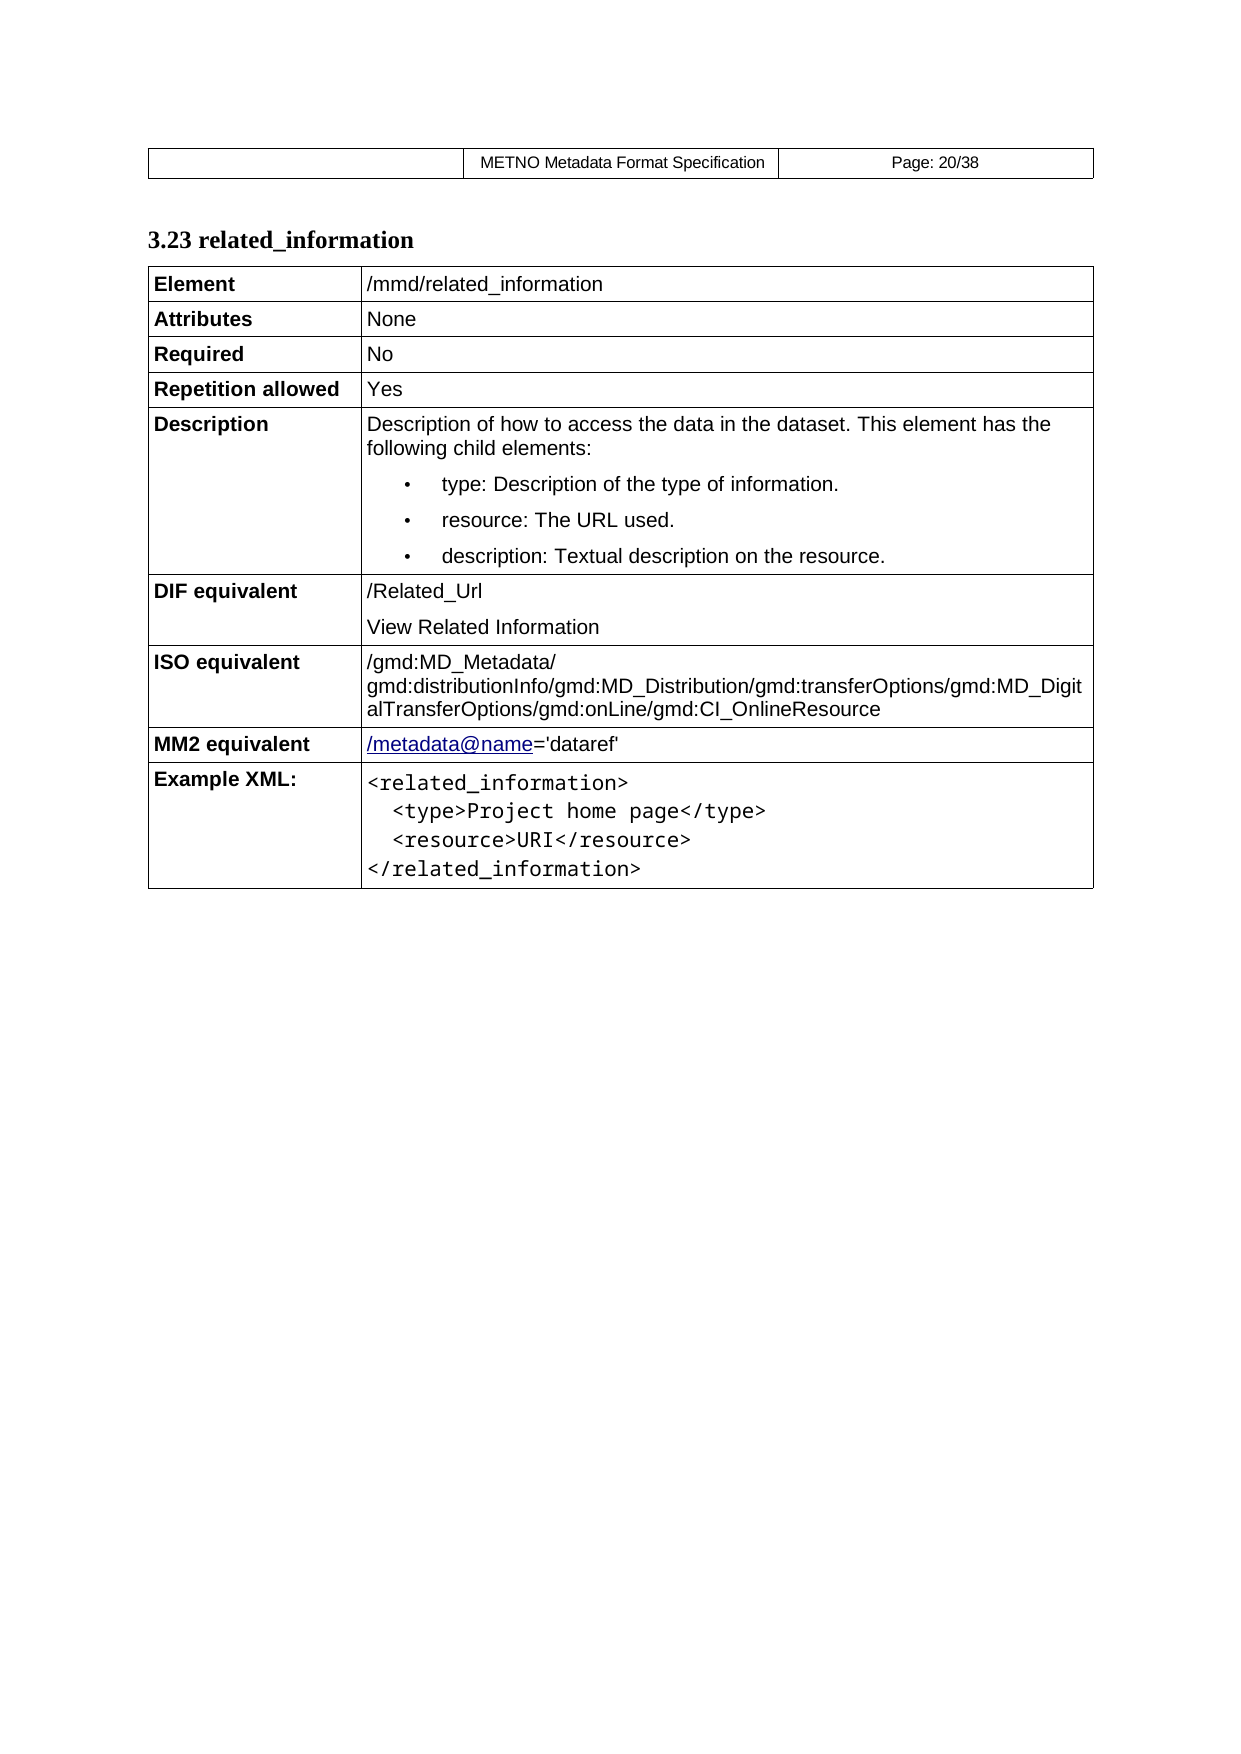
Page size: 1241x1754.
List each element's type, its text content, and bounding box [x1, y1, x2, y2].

subtitle related_information [148, 226, 1093, 254]
table_cell Example XML: [149, 763, 361, 888]
table_cell Yes [362, 373, 1093, 407]
table_cell Repetition allowed [149, 373, 361, 407]
table_header Element [149, 267, 361, 301]
table_cell Attributes [149, 302, 361, 336]
table_cell /gmd:MD_Metadata/ gmd:distributionInfo/gmd:MD_Distribution/gmd:transferOptions/gmd:MD_DigitalTransferOptions/gmd:onLine/gmd:CI_OnlineResource [362, 646, 1093, 727]
table_cell /Related_Url View Related Information [362, 575, 1093, 645]
table_cell /metadata@name='dataref' [362, 728, 1093, 762]
table_cell ISO equivalent [149, 646, 361, 727]
table_cell <related_information> <type>Project home page</type> <resource>URI</resource> </related_information> [362, 763, 1093, 888]
table_cell Description [149, 408, 361, 574]
table_header /mmd/related_information [362, 267, 1093, 301]
table_cell None [362, 302, 1093, 336]
table_cell Required [149, 337, 361, 372]
table_cell Description of how to access the data in the dataset. This element has the following child elements: type: Description of the type of information. resource: The URL used. description: Textual description on the resource. [362, 408, 1093, 574]
table_cell No [362, 337, 1093, 372]
table_cell MM2 equivalent [149, 728, 361, 762]
table_cell DIF equivalent [149, 575, 361, 645]
